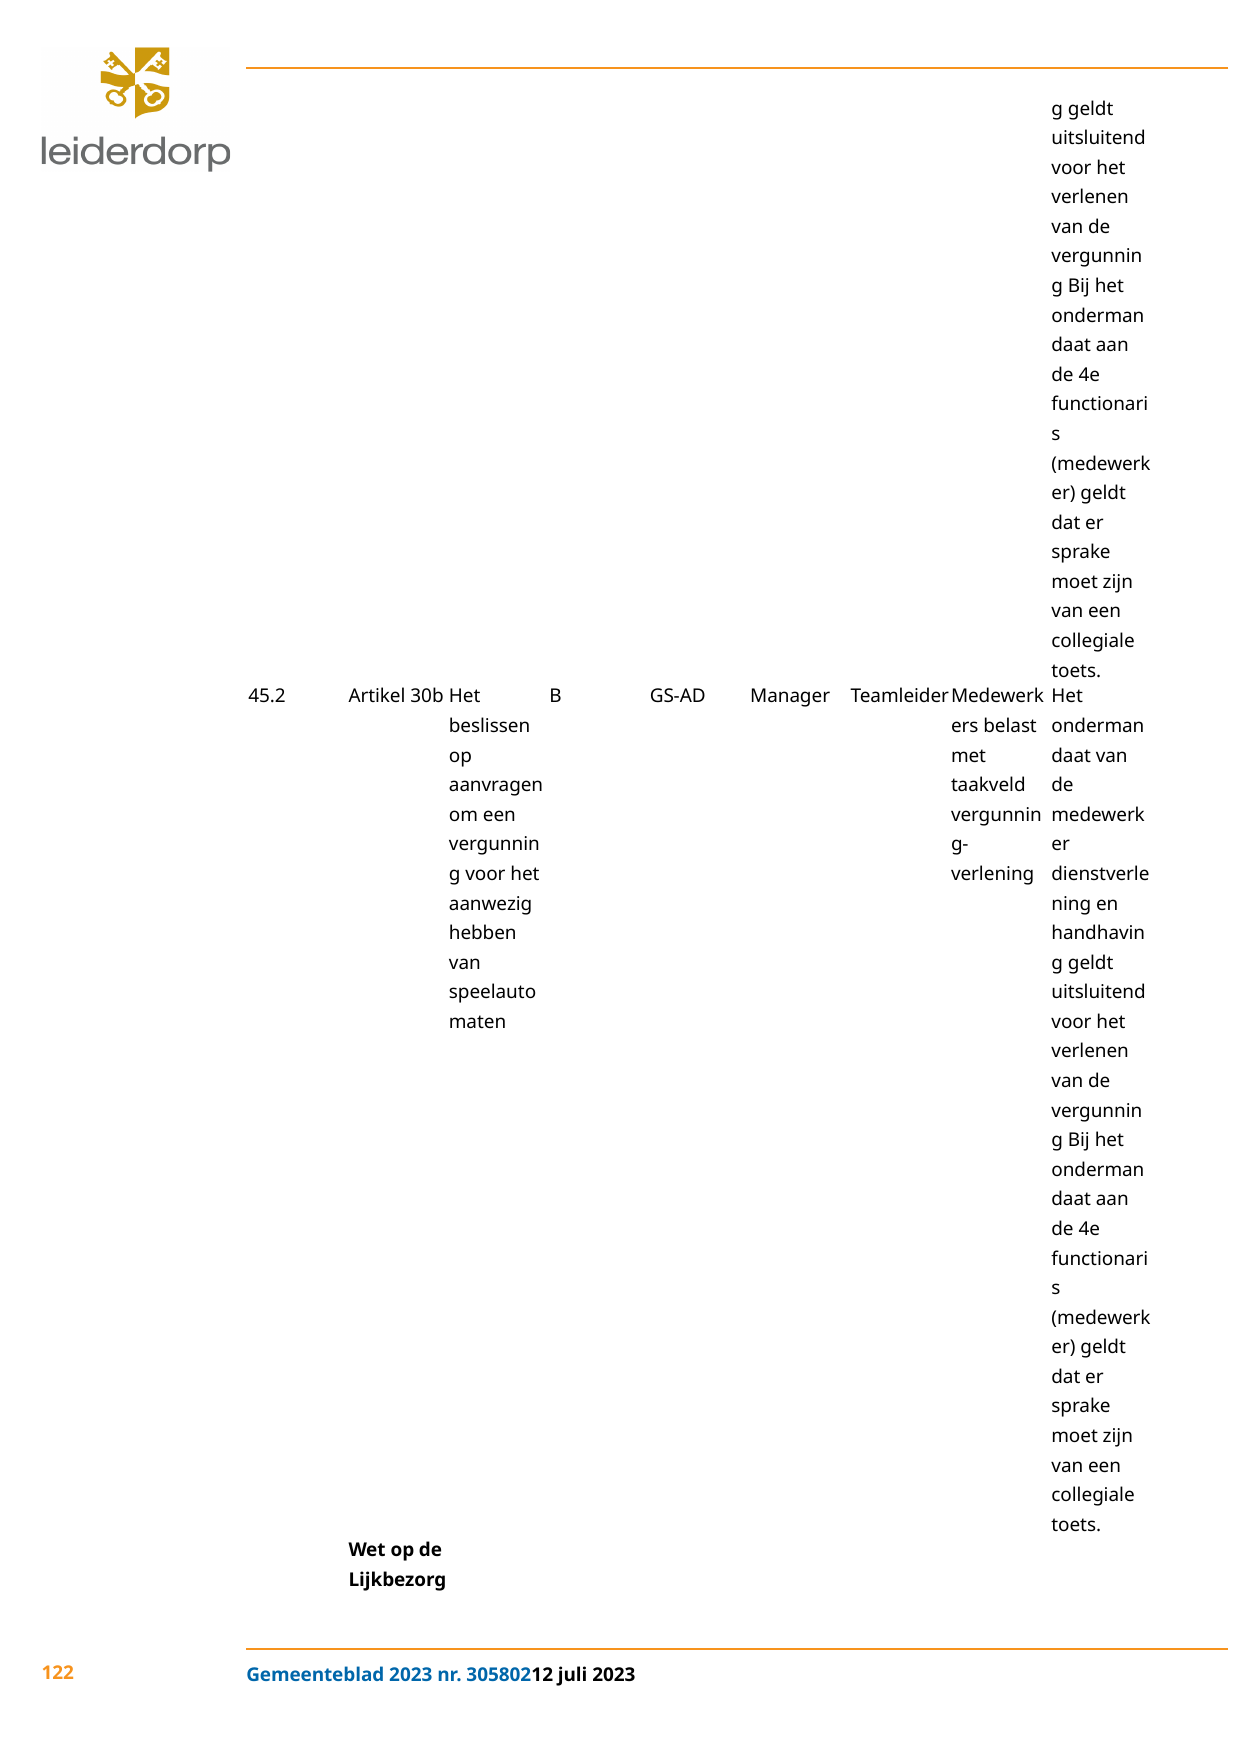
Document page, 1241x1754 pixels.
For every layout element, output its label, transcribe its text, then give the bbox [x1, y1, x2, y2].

table_cell [650, 1537, 750, 1592]
table_cell [449, 95, 549, 683]
table_cell [951, 95, 1051, 683]
table_cell Wet op de Lijkbezorg [348, 1537, 449, 1592]
table_cell [1051, 1537, 1152, 1592]
picture [41, 47, 231, 172]
table_cell 45.2 [248, 683, 348, 1537]
table_cell [850, 95, 951, 683]
table_cell Teamleider [850, 683, 951, 1537]
table_cell Manager [750, 683, 850, 1537]
table_cell [348, 95, 449, 683]
table_cell [650, 95, 750, 683]
table_cell [449, 1537, 549, 1592]
table_cell Het beslissen op aanvragen om een vergunning voor het aanwezig hebben van speelautomaten [449, 683, 549, 1537]
table_cell [750, 1537, 850, 1592]
table_cell g geldt uitsluitend voor het verlenen van de vergunning Bij het ondermandaat aan de 4e functionaris (medewerker) geldt dat er sprake moet zijn van een collegiale toets. [1051, 95, 1152, 683]
table_cell [248, 1537, 348, 1592]
table_cell Medewerkers belast met taakveld vergunning-verlening [951, 683, 1051, 1537]
table_cell [549, 95, 649, 683]
table_cell [750, 95, 850, 683]
table_cell [850, 1537, 951, 1592]
table_cell [248, 95, 348, 683]
table_cell [549, 1537, 649, 1592]
table_cell B [549, 683, 649, 1537]
table_cell Het ondermandaat van de medewerker dienstverlening en handhaving geldt uitsluitend voor het verlenen van de vergunning Bij het ondermandaat aan de 4e functionaris (medewerker) geldt dat er sprake moet zijn van een collegiale toets. [1051, 683, 1152, 1537]
table_cell Artikel 30b [348, 683, 449, 1537]
table_cell [951, 1537, 1051, 1592]
table_cell GS-AD [650, 683, 750, 1537]
